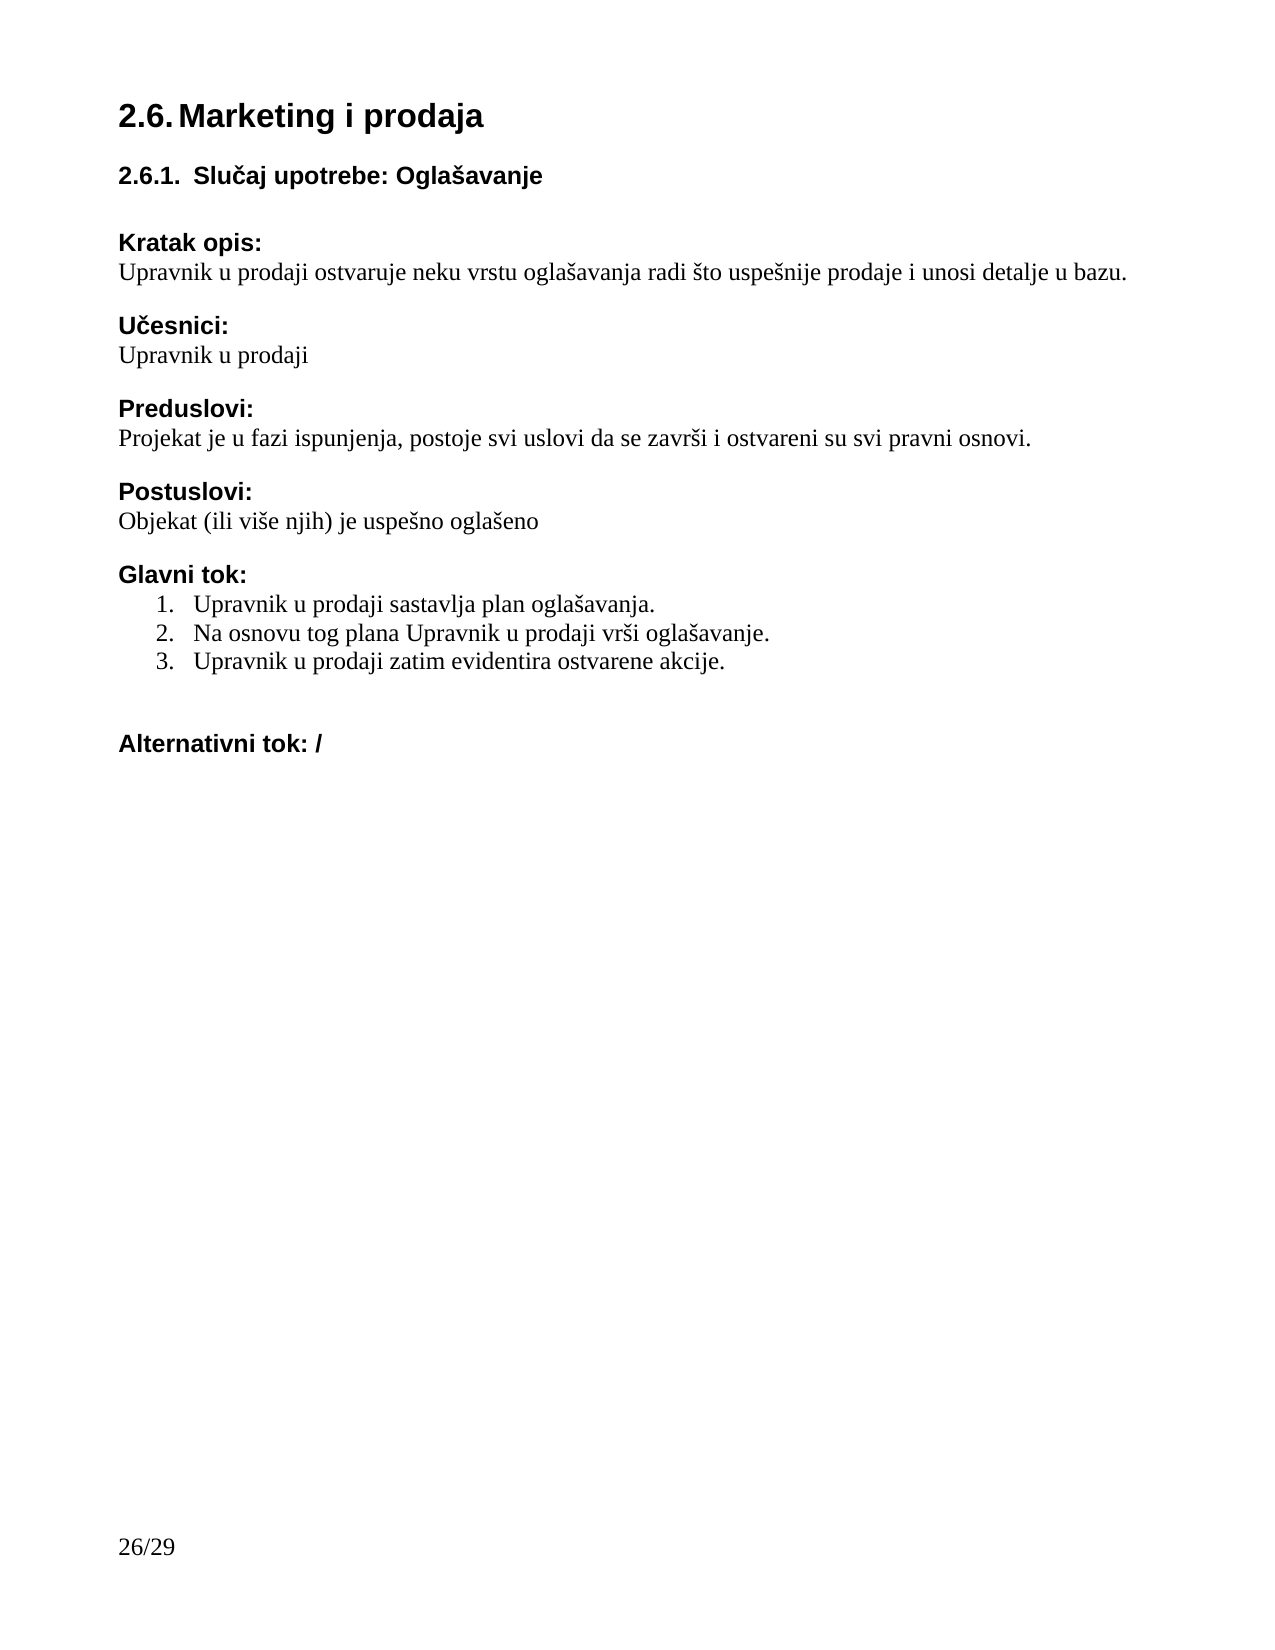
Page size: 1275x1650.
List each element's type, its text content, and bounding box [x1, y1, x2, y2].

subtitle Glavni tok: [118, 560, 1157, 589]
subtitle Marketing i prodaja [118, 96, 1157, 134]
subtitle Kratak opis: [118, 228, 1157, 257]
list Upravnik u prodaji zatim evidentira ostvarene akcije. [156, 646, 1157, 675]
subtitle Alternativni tok: / [118, 729, 1157, 758]
subtitle Slučaj upotrebe: Oglašavanje [118, 161, 1157, 190]
text Upravnik u prodaji [118, 340, 1157, 369]
list Upravnik u prodaji sastavlja plan oglašavanja. [156, 589, 1157, 618]
list Na osnovu tog plana Upravnik u prodaji vrši oglašavanje. [156, 618, 1157, 646]
subtitle Preduslovi: [118, 394, 1157, 423]
text Upravnik u prodaji ostvaruje neku vrstu oglašavanja radi što uspešnije prodaje i unosi detalje u bazu. [118, 257, 1157, 286]
text Objekat (ili više njih) je uspešno oglašeno [118, 506, 1157, 535]
subtitle Učesnici: [118, 311, 1157, 340]
subtitle Postuslovi: [118, 477, 1157, 506]
text Projekat je u fazi ispunjenja, postoje svi uslovi da se završi i ostvareni su svi pravni osnovi. [118, 423, 1157, 452]
